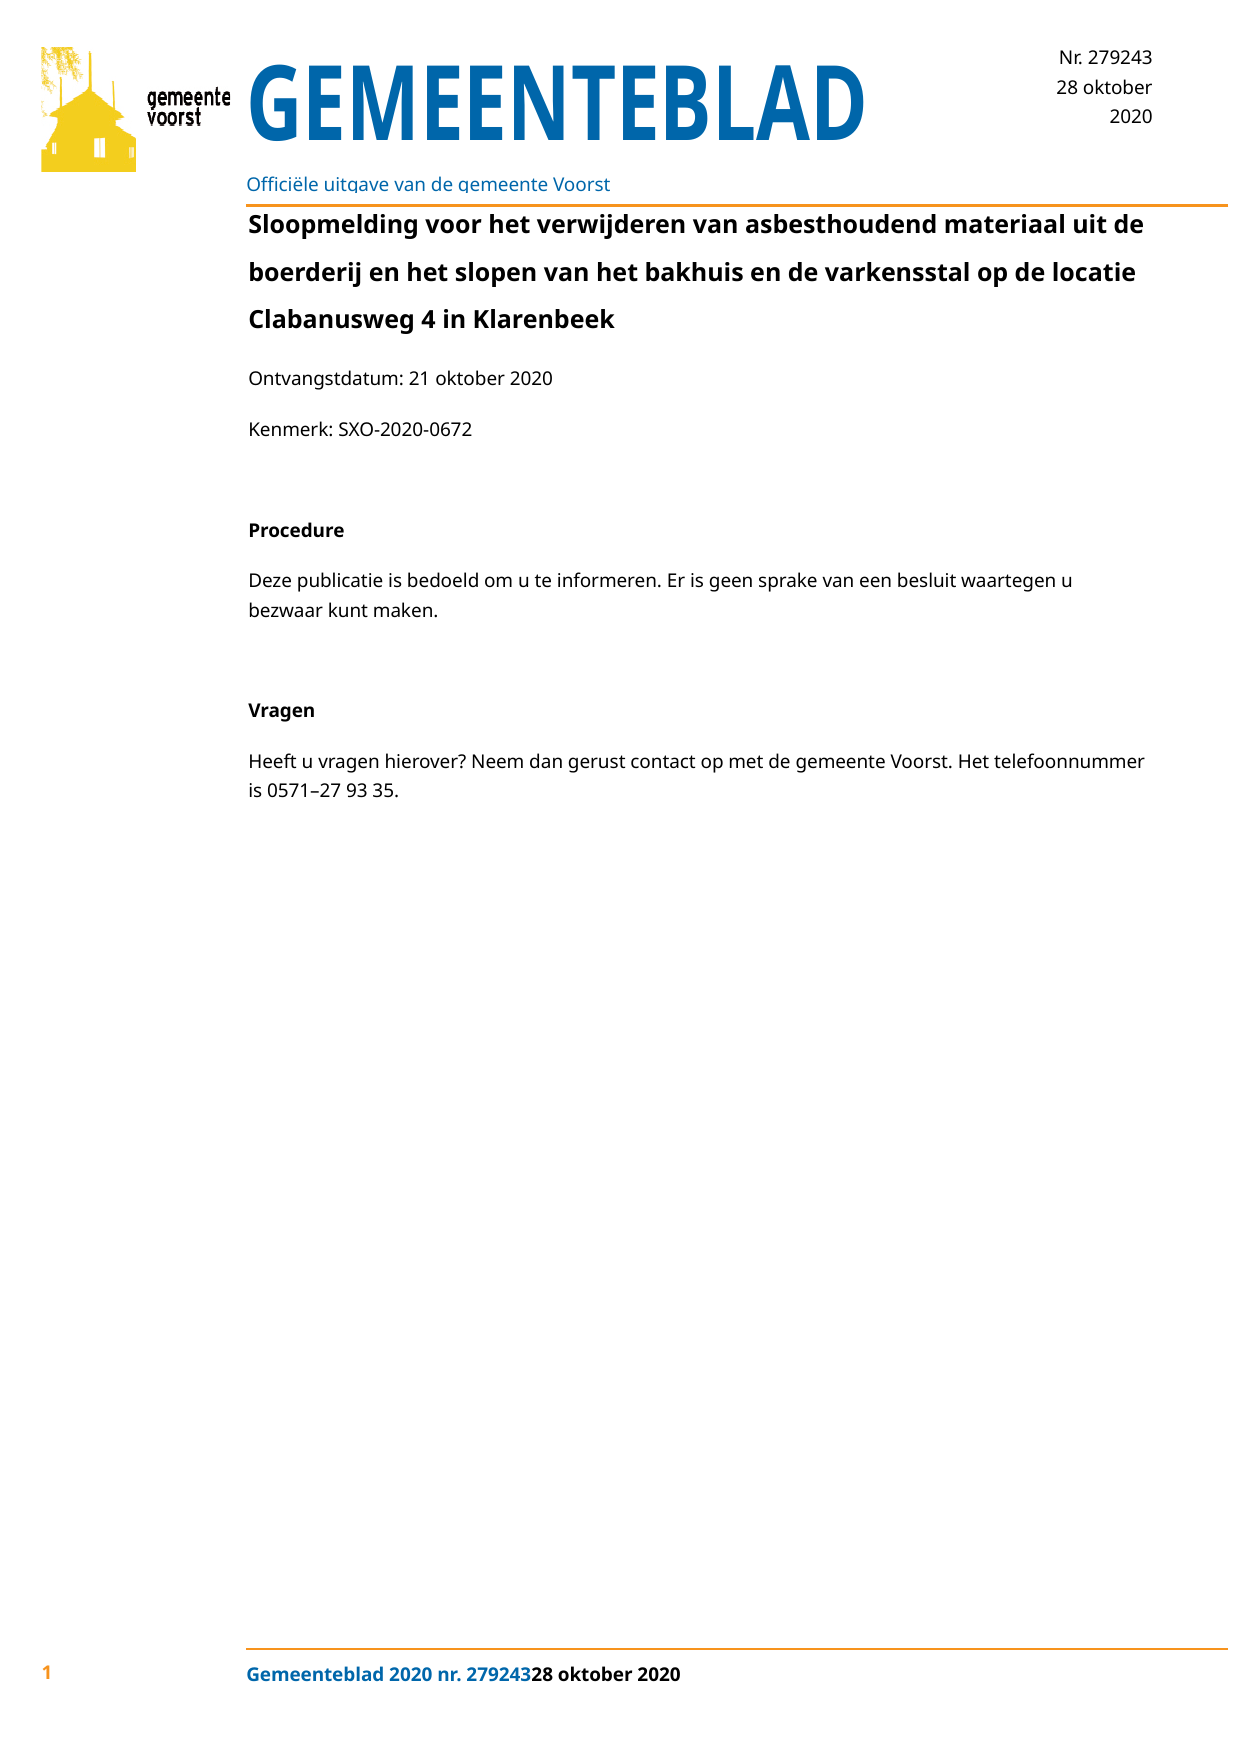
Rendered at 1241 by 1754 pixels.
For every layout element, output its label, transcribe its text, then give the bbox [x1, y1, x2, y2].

text Ontvangstdatum: 21 oktober 2020 [248, 366, 1152, 391]
text Deze publicatie is bedoeld om u te informeren. Er is geen sprake van een besluit waartegen u bezwaar kunt maken. [248, 567, 1152, 622]
text Kenmerk: SXO-2020-0672 [248, 416, 1152, 442]
text Heeft u vragen hierover? Neem dan gerust contact op met de gemeente Voorst. Het telefoonnummer is 0571–27 93 35. [248, 748, 1152, 803]
text Procedure [248, 517, 1152, 542]
picture [41, 47, 231, 172]
text Vragen [248, 698, 1152, 723]
text Sloopmelding voor het verwijderen van asbesthoudend materiaal uit de boerderij en het slopen van het bakhuis en de varkensstal op de locatie Clabanusweg 4 in Klarenbeek [248, 207, 1152, 336]
